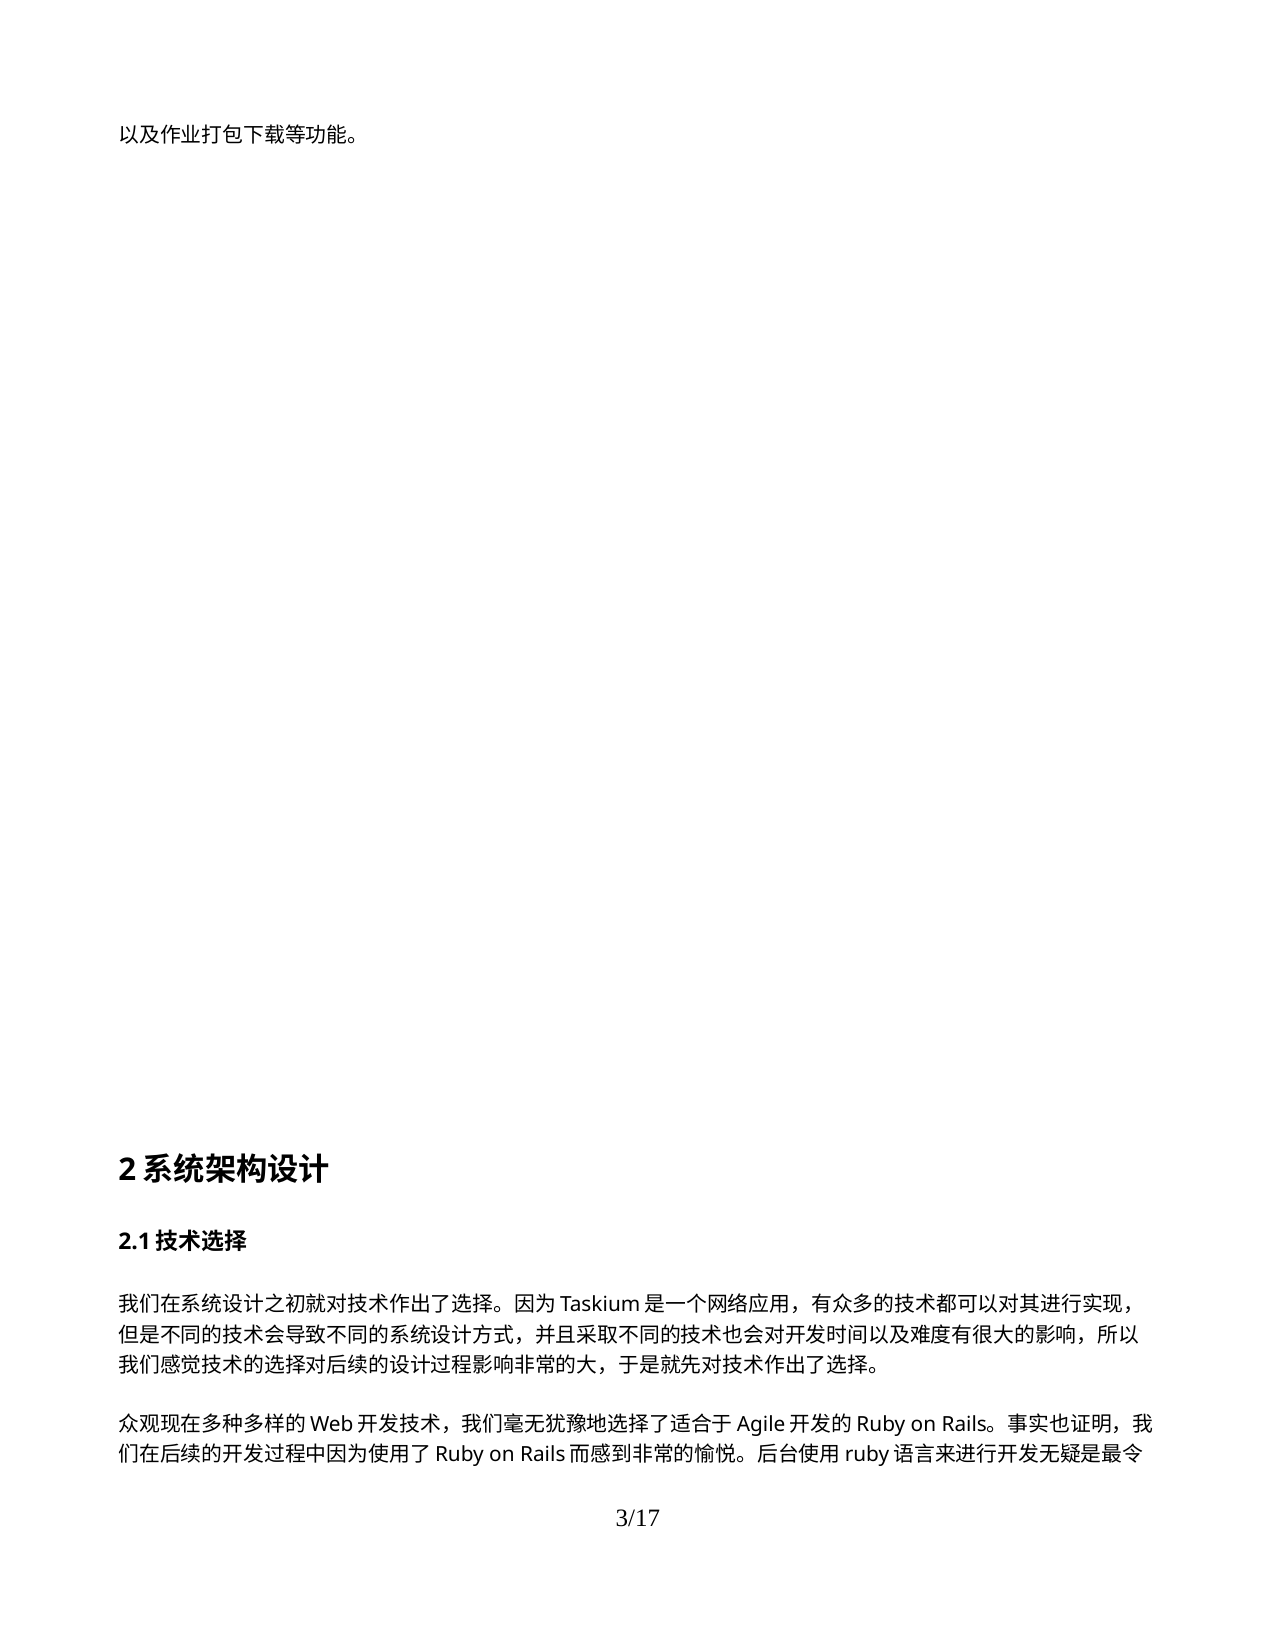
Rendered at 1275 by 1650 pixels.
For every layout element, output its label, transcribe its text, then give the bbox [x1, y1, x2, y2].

text 以及作业打包下载等功能。 [118, 118, 1157, 148]
text 2.1技术选择 [118, 1223, 1157, 1256]
text 众观现在多种多样的Web开发技术，我们毫无犹豫地选择了适合于Agile开发的Ruby on Rails。事实也证明，我们在后续的开发过程中因为使用了Ruby on Rails而感到非常的愉悦。后台使用ruby语言来进行开发无疑是最令 [118, 1407, 1157, 1467]
text 我们在系统设计之初就对技术作出了选择。因为Taskium是一个网络应用，有众多的技术都可以对其进行实现，但是不同的技术会导致不同的系统设计方式，并且采取不同的技术也会对开发时间以及难度有很大的影响，所以我们感觉技术的选择对后续的设计过程影响非常的大，于是就先对技术作出了选择。 [118, 1288, 1157, 1378]
text 2系统架构设计 [118, 1144, 1157, 1189]
